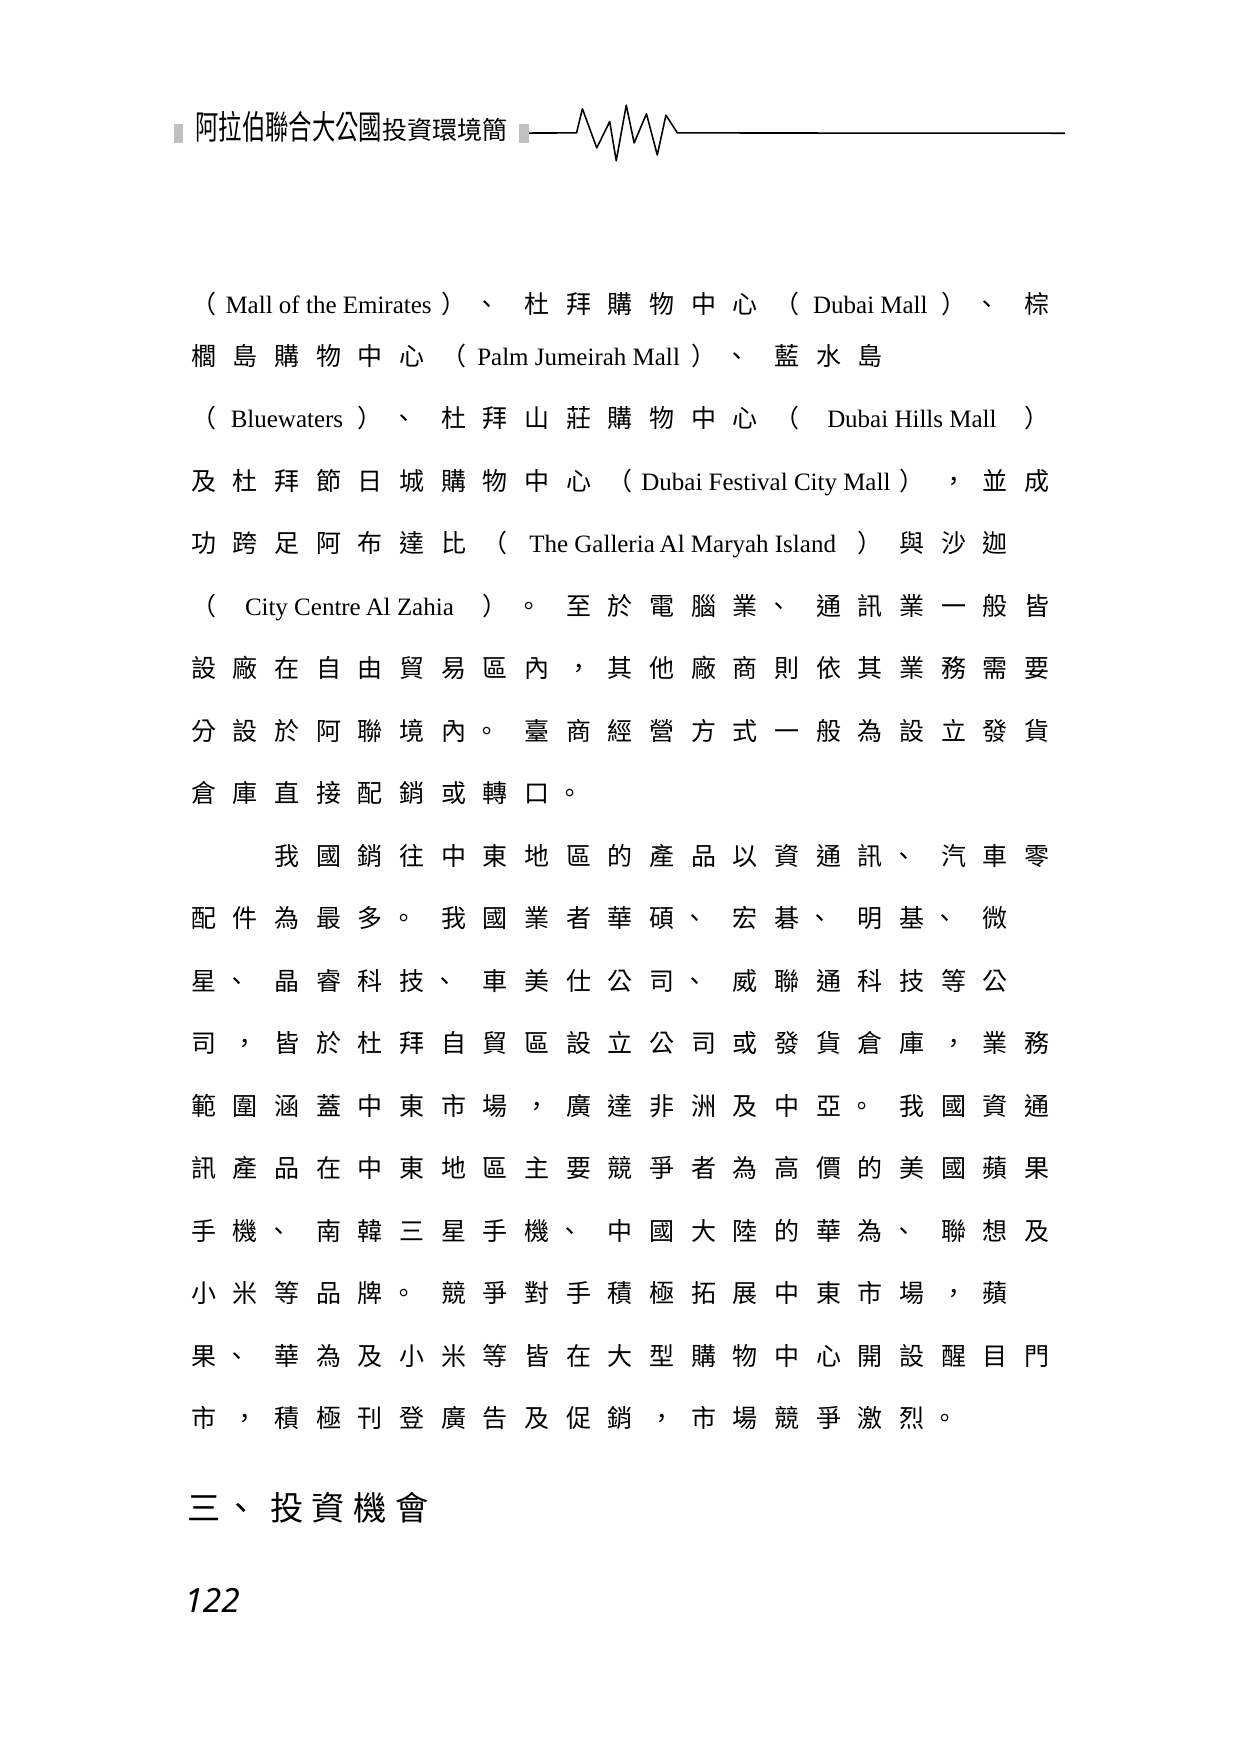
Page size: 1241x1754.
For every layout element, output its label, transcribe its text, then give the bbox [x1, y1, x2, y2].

text （Mall of the Emirates）、杜拜購物中心（Dubai Mall）、棕櫚島購物中心（Palm Jumeirah Mall）、藍水島（Bluewaters）、杜拜山莊購物中心（Dubai Hills Mall）及杜拜節日城購物中心（Dubai Festival City Mall），並成功跨足阿布達比（The Galleria Al Maryah Island）與沙迦（City Centre Al Zahia）。至於電腦業、通訊業一般皆設廠在自由貿易區內，其他廠商則依其業務需要分設於阿聯境內。臺商經營方式一般為設立發貨倉庫直接配銷或轉口。 [183, 250, 1058, 813]
text 三、投資機會 [183, 1464, 1058, 1527]
text 我國銷往中東地區的產品以資通訊、汽車零配件為最多。我國業者華碩、宏碁、明基、微星、晶睿科技、車美仕公司、威聯通科技等公司，皆於杜拜自貿區設立公司或發貨倉庫，業務範圍涵蓋中東市場，廣達非洲及中亞。我國資通訊產品在中東地區主要競爭者為高價的美國蘋果手機、南韓三星手機、中國大陸的華為、聯想及小米等品牌。競爭對手積極拓展中東市場，蘋果、華為及小米等皆在大型購物中心開設醒目門市，積極刊登廣告及促銷，市場競爭激烈。 [183, 813, 1058, 1438]
